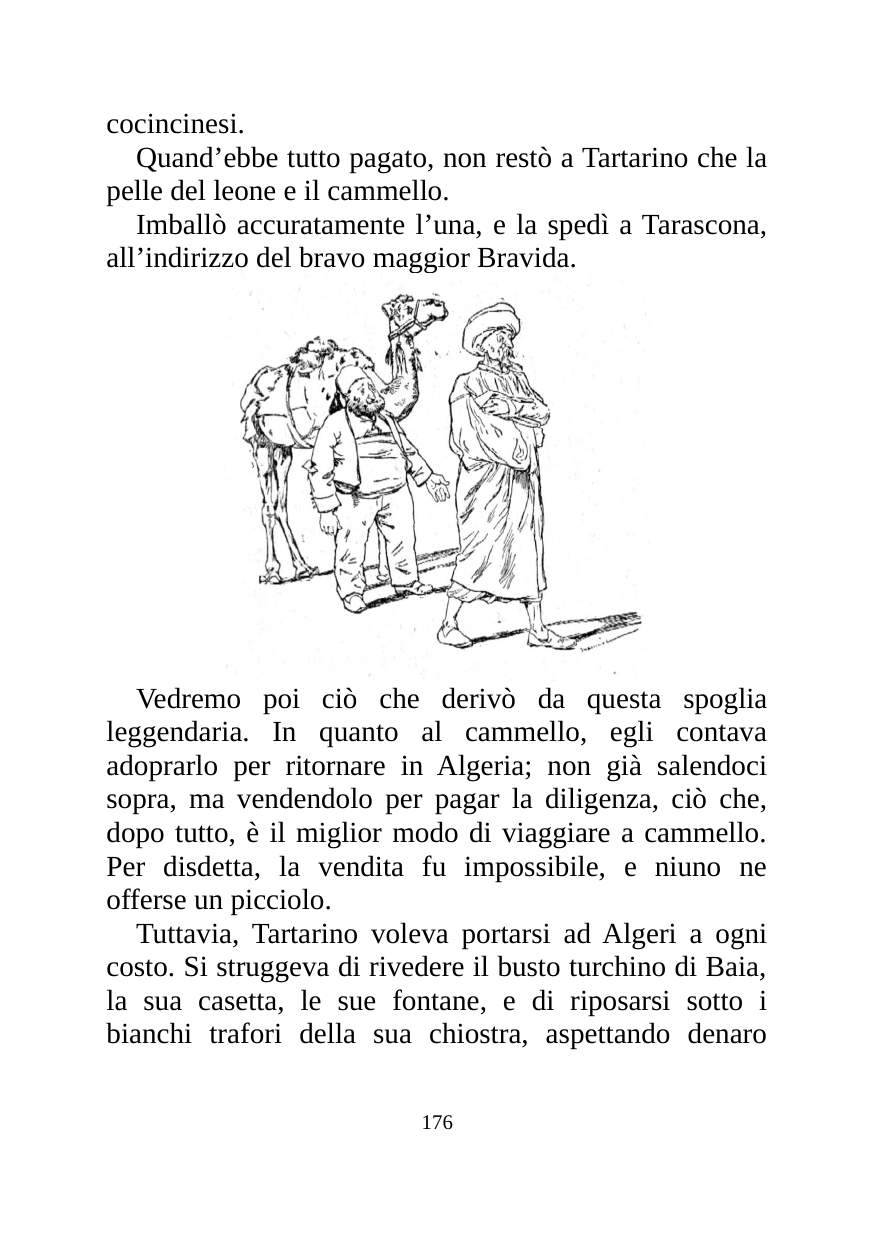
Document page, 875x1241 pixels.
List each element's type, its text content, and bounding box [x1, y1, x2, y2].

text Tuttavia, Tartarino voleva portarsi ad Algeri a ogni costo. Si struggeva di rivedere il busto turchino di Baia, la sua casetta, le sue fontane, e di riposarsi sotto i bianchi trafori della sua chiostra, aspettando denaro [106, 916, 768, 1050]
text Imballò accuratamente l’una, e la spedì a Tarascona, all’indirizzo del bravo maggior Bravida. [106, 207, 768, 274]
picture [222, 273, 652, 681]
text Quand’ebbe tutto pagato, non restò a Tartarino che la pelle del leone e il cammello. [106, 140, 768, 207]
text Vedremo poi ciò che derivò da questa spoglia leggendaria. In quanto al cammello, egli contava adoprarlo per ritornare in Algeria; non già salendoci sopra, ma vendendolo per pagar la diligenza, ciò che, dopo tutto, è il miglior modo di viaggiare a cammello. Per disdetta, la vendita fu impossibile, e niuno ne offerse un picciolo. [106, 681, 768, 916]
text cocincinesi. [106, 106, 768, 140]
